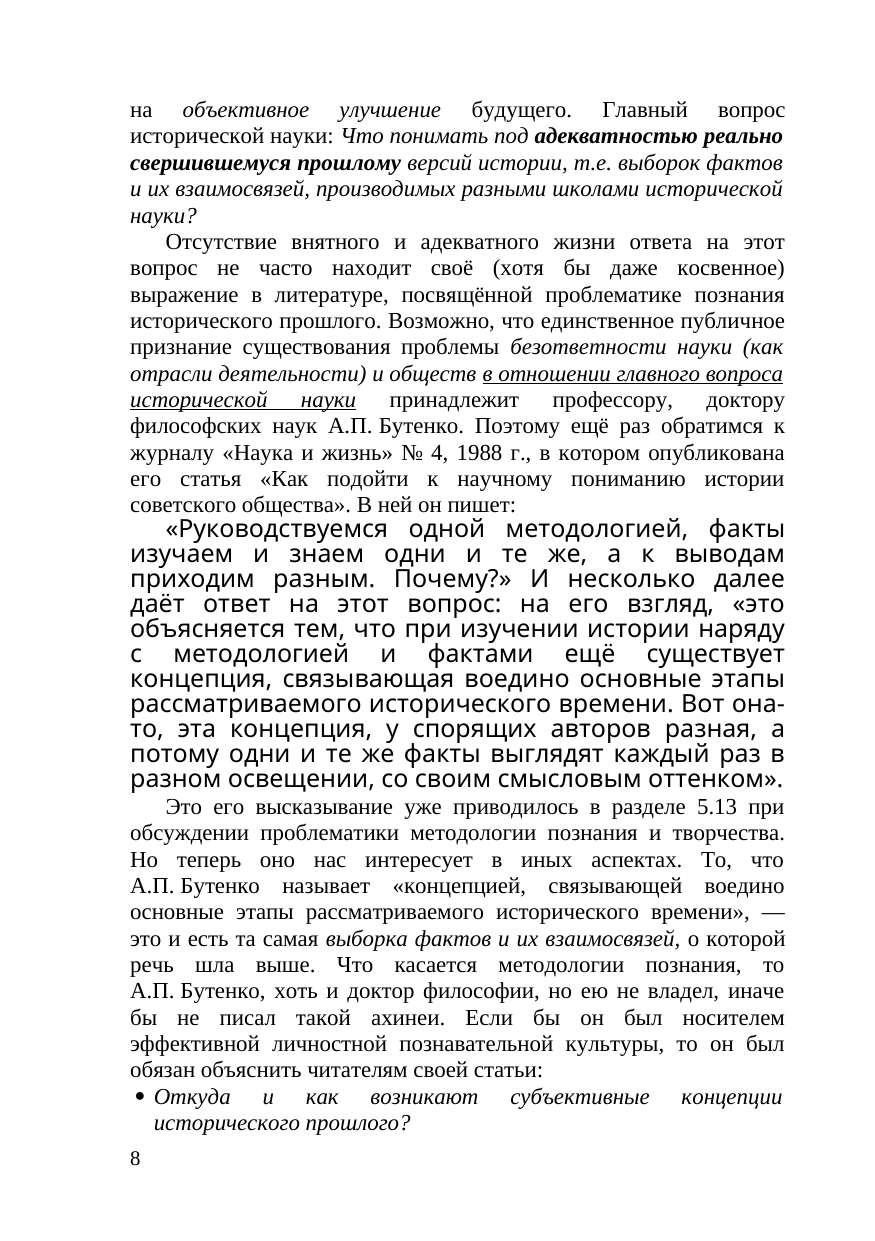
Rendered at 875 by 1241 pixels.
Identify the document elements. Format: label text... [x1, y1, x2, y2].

text Это его высказывание уже приводилось в разделе 5.13 при обсуждении проблематики методологии познания и творчества. Но теперь оно нас интересует в иных аспектах. То, что А.П. Бутенко называет «концепцией, связывающей воедино основные этапы рассматриваемого исторического времени», — это и есть та самая выборка фактов и их взаимосвязей, о которой речь шла выше. Что касается методологии познания, то А.П. Бутенко, хоть и доктор философии, но ею не владел, иначе бы не писал такой ахинеи. Если бы он был носителем эффективной личностной познавательной культуры, то он был обязан объяснить читателям своей статьи: [130, 793, 786, 1083]
list Откуда и как возникают субъективные концепции исторического прошлого? [136, 1083, 786, 1136]
text на объективное улучшение будущего. Главный вопрос исторической науки: Что понимать под адекватностью реально свершившемуся прошлому версий истории, т.е. выборок фактов и их взаимосвязей, производимых разными школами исторической науки? [130, 96, 786, 228]
text Отсутствие внятного и адекватного жизни ответа на этот вопрос не часто находит своё (хотя бы даже косвенное) выражение в литературе, посвящённой проблематике познания исторического прошлого. Возможно, что единственное публичное признание существования проблемы безответности науки (как отрасли деятельности) и обществ в отношении главного вопроса исторической науки принадлежит профессору, доктору философских наук А.П. Бутенко. Поэтому ещё раз обратимся к журналу «Наука и жизнь» № 4, 1988 г., в котором опубликована его статья «Как подойти к научному пониманию истории советского общества». В ней он пишет: [130, 228, 786, 518]
text «Руководствуемся одной методологией, факты изучаем и знаем одни и те же, а к выводам приходим разным. Почему?» И несколько далее даёт ответ на этот вопрос: на его взгляд, «это объясняется тем, что при изучении истории наряду с методологией и фактами ещё существует концепция, связывающая воедино основные этапы рассматриваемого исторического времени. Вот она-то, эта концепция, у спорящих авторов разная, а потому одни и те же факты выглядят каждый раз в разном освещении, со своим смысловым оттенком». [130, 518, 786, 793]
